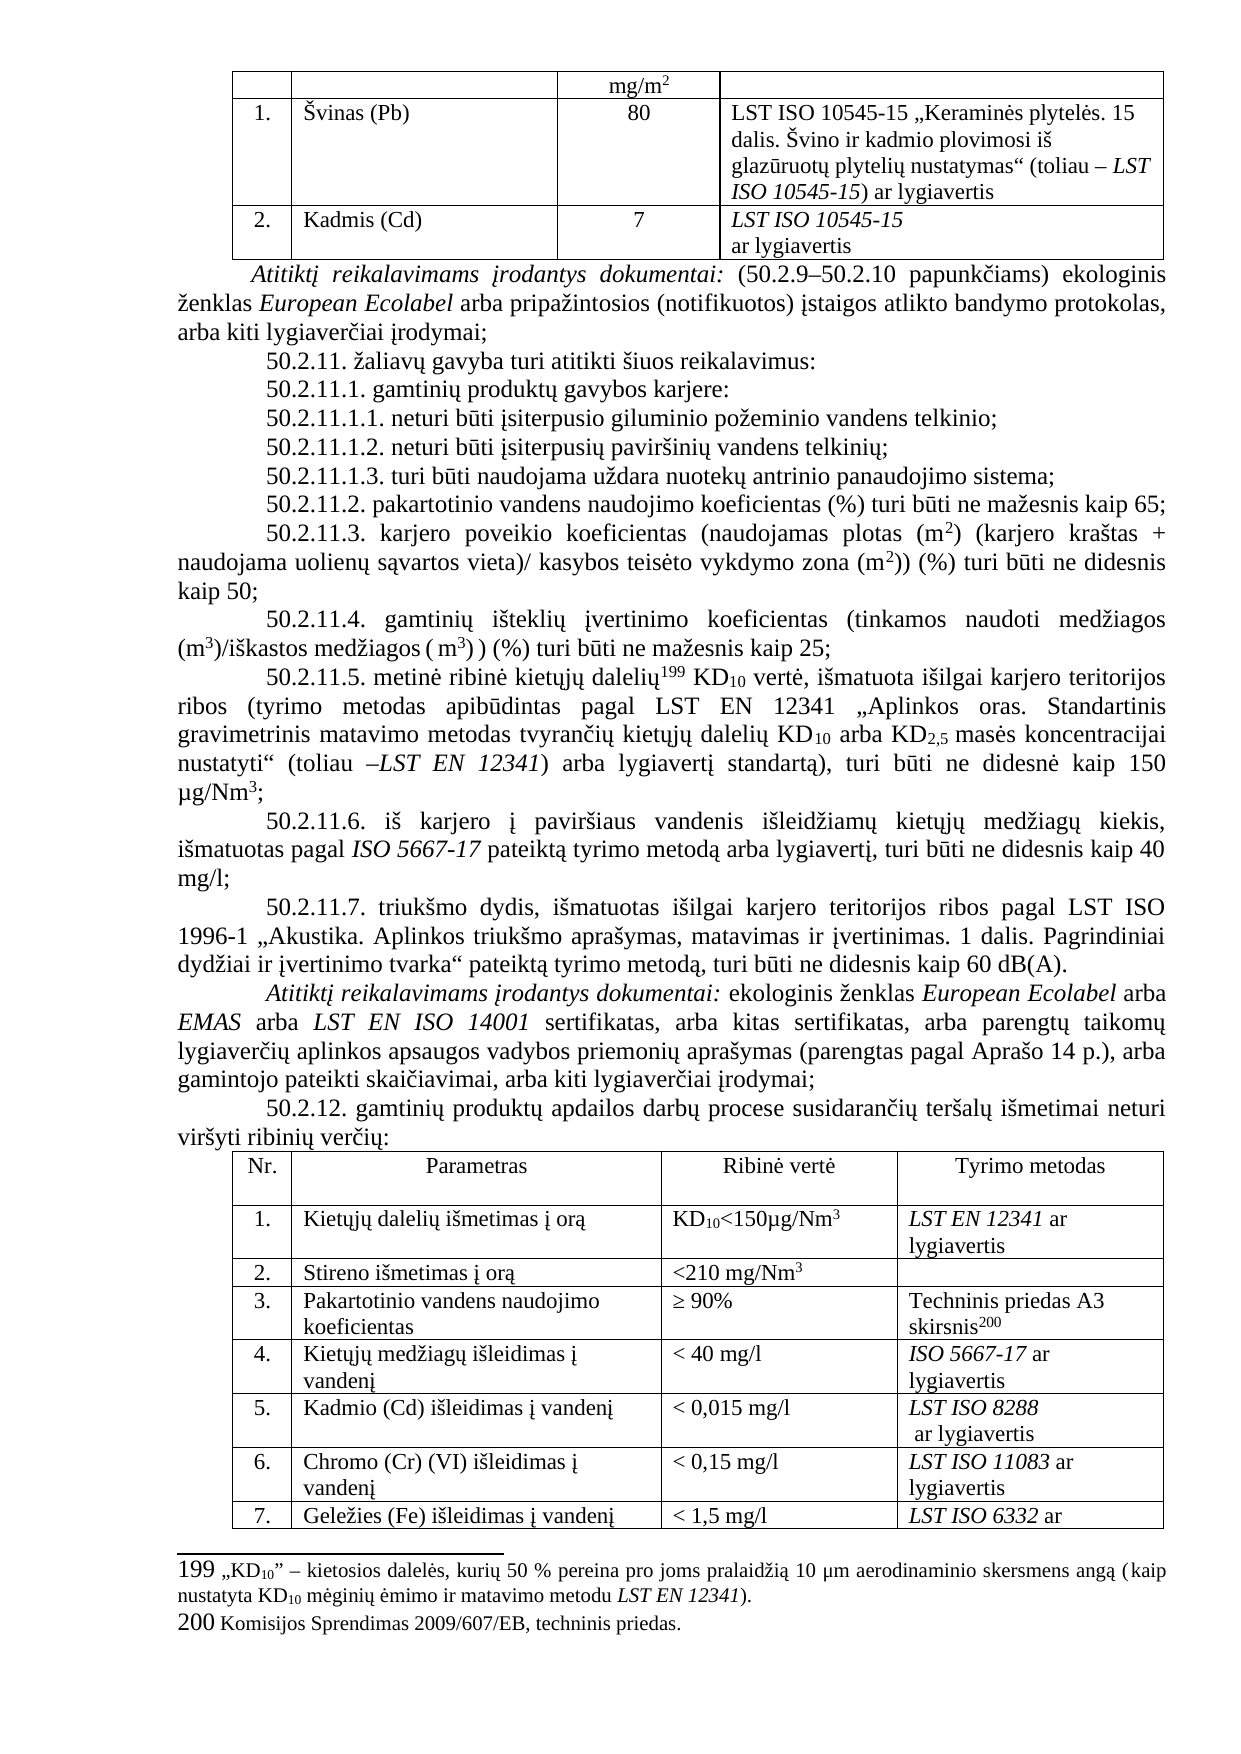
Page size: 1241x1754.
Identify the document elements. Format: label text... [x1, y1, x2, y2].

text 50.2.11.1.1. neturi būti įsiterpusio giluminio požeminio vandens telkinio; [177, 403, 1166, 432]
table_cell 1. [233, 1206, 291, 1258]
table_cell LST EN 12341 ar lygiavertis [898, 1206, 1163, 1258]
table_cell 1. [233, 99, 291, 205]
table_cell 7. [233, 1502, 291, 1528]
text Atitiktį reikalavimams įrodantys dokumentai: ekologinis ženklas European Ecolabel arba EMAS arba LST EN ISO 14001 sertifikatas, arba kitas sertifikatas, arba parengtų taikomų lygiaverčių aplinkos apsaugos vadybos priemonių aprašymas (parengtas pagal Aprašo 14 p.), arba gamintojo pateikti skaičiavimai, arba kiti lygiaverčiai įrodymai; [177, 978, 1166, 1093]
table_cell ISO 5667-17 ar lygiavertis [898, 1340, 1163, 1393]
table_cell <210 mg/Nm3 [662, 1259, 897, 1286]
table_cell 4. [233, 1340, 291, 1393]
table_header Tyrimo metodas [898, 1152, 1163, 1204]
table_cell 80 [558, 99, 719, 205]
table_cell 5. [233, 1394, 291, 1447]
table_cell Švinas (Pb) [292, 99, 557, 205]
table_header Parametras [292, 1152, 661, 1204]
table_cell KD10<150µg/Nm3 [662, 1206, 897, 1258]
table_cell LST ISO 10545-15 „Keraminės plytelės. 15 dalis. Švino ir kadmio plovimosi iš glazūruotų plytelių nustatymas“ (toliau – LST ISO 10545-15) ar lygiavertis [721, 99, 1163, 205]
table_cell < 0,15 mg/l [662, 1448, 897, 1501]
text 50.2.11.1. gamtinių produktų gavybos karjere: [177, 374, 1166, 403]
text 50.2.11.6. iš karjero į paviršiaus vandenis išleidžiamų kietųjų medžiagų kiekis, išmatuotas pagal ISO 5667-17 pateiktą tyrimo metodą arba lygiavertį, turi būti ne didesnis kaip 40 mg/l; [177, 806, 1166, 892]
table_cell Techninis priedas A3 skirsnis [898, 1287, 1163, 1339]
table_cell Pakartotinio vandens naudojimo koeficientas [292, 1287, 661, 1339]
table_cell Kietųjų dalelių išmetimas į orą [292, 1206, 661, 1258]
table_header [233, 72, 291, 98]
table_cell < 40 mg/l [662, 1340, 897, 1393]
text 50.2.11.1.3. turi būti naudojama uždara nuotekų antrinio panaudojimo sistema; [177, 461, 1166, 489]
text 50.2.11.3. karjero poveikio koeficientas (naudojamas plotas (m2) (karjero kraštas + naudojama uolienų sąvartos vieta)/ kasybos teisėto vykdymo zona (m2)) (%) turi būti ne didesnis kaip 50; [177, 518, 1166, 604]
table_cell LST ISO 11083 ar lygiavertis [898, 1448, 1163, 1501]
table_cell ≥ 90% [662, 1287, 897, 1339]
table_header Nr. [233, 1152, 291, 1204]
table_cell < 0,015 mg/l [662, 1394, 897, 1447]
table_cell Kadmio (Cd) išleidimas į vandenį [292, 1394, 661, 1447]
table_cell Stireno išmetimas į orą [292, 1259, 661, 1286]
table_cell < 1,5 mg/l [662, 1502, 897, 1528]
table_cell 7 [558, 206, 719, 258]
text „KD10” – kietosios dalelės, kurių 50 % pereina pro joms pralaidžią 10 μm aerodinaminio skersmens angą (kaip nustatyta KD10 mėginių ėmimo ir matavimo metodu LST EN 12341). [177, 1554, 1166, 1607]
table_header [721, 72, 1163, 98]
text 50.2.11.4. gamtinių išteklių įvertinimo koeficientas (tinkamos naudoti medžiagos (m3)/iškastos medžiagos ( m3) ) (%) turi būti ne mažesnis kaip 25; [177, 604, 1166, 662]
text Atitiktį reikalavimams įrodantys dokumentai: (50.2.9–50.2.10 papunkčiams) ekologinis ženklas European Ecolabel arba pripažintosios (notifikuotos) įstaigos atlikto bandymo protokolas, arba kiti lygiaverčiai įrodymai; [177, 259, 1166, 346]
table_header Ribinė vertė [662, 1152, 897, 1204]
table_cell 6. [233, 1448, 291, 1501]
text 50.2.11.2. pakartotinio vandens naudojimo koeficientas (%) turi būti ne mažesnis kaip 65; [177, 489, 1166, 518]
text 50.2.11.7. triukšmo dydis, išmatuotas išilgai karjero teritorijos ribos pagal LST ISO 1996-1 „Akustika. Aplinkos triukšmo aprašymas, matavimas ir įvertinimas. 1 dalis. Pagrindiniai dydžiai ir įvertinimo tvarka“ pateiktą tyrimo metodą, turi būti ne didesnis kaip 60 dB(A). [177, 892, 1166, 978]
table_cell Kietųjų medžiagų išleidimas į vandenį [292, 1340, 661, 1393]
table_cell Chromo (Cr) (VI) išleidimas į vandenį [292, 1448, 661, 1501]
table_cell LST ISO 6332 ar [898, 1502, 1163, 1528]
table_cell Geležies (Fe) išleidimas į vandenį [292, 1502, 661, 1528]
table_cell 2. [233, 1259, 291, 1286]
table_cell [898, 1259, 1163, 1286]
table_cell 3. [233, 1287, 291, 1339]
text 50.2.11. žaliavų gavyba turi atitikti šiuos reikalavimus: [177, 346, 1166, 374]
text 50.2.11.1.2. neturi būti įsiterpusių paviršinių vandens telkinių; [177, 432, 1166, 461]
table_cell Kadmis (Cd) [292, 206, 557, 258]
table_cell LST ISO 8288 ar lygiavertis [898, 1394, 1163, 1447]
text 50.2.11.5. metinė ribinė kietųjų dalelių KD10 vertė, išmatuota išilgai karjero teritorijos ribos (tyrimo metodas apibūdintas pagal LST EN 12341 „Aplinkos oras. Standartinis gravimetrinis matavimo metodas tvyrančių kietųjų dalelių KD10 arba KD2,5 masės koncentracijai nustatyti“ (toliau –LST EN 12341) arba lygiavertį standartą), turi būti ne didesnė kaip 150 µg/Nm3; [177, 662, 1166, 806]
table_cell 2. [233, 206, 291, 258]
table_cell LST ISO 10545-15 ar lygiavertis [721, 206, 1163, 258]
table_header [292, 72, 557, 98]
table_header mg/m2 [558, 72, 719, 98]
text 50.2.12. gamtinių produktų apdailos darbų procese susidarančių teršalų išmetimai neturi viršyti ribinių verčių: [177, 1093, 1166, 1151]
